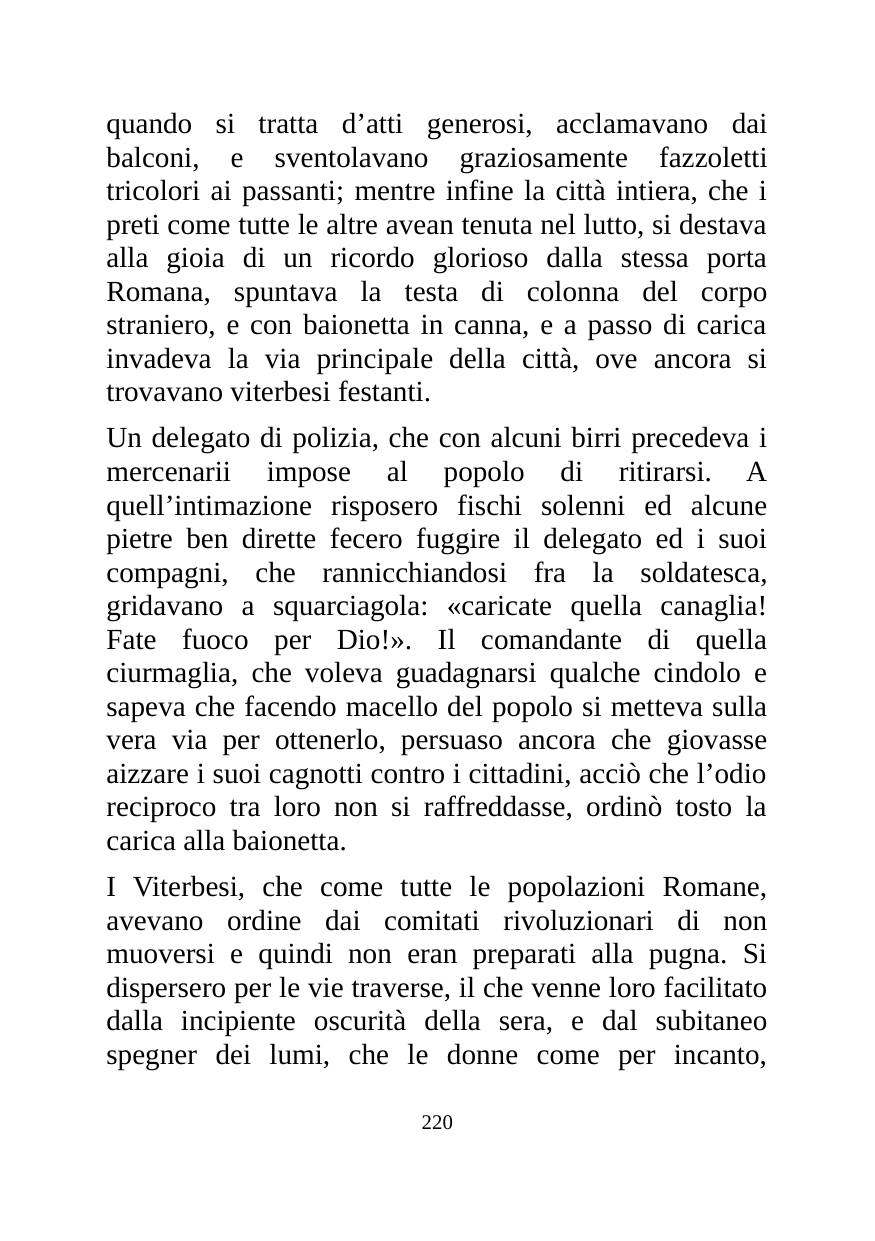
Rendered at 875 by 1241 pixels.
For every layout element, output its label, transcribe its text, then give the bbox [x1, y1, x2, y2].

text Un delegato di polizia, che con alcuni birri precedeva i mercenarii impose al popolo di ritirarsi. A quell’intimazione risposero fischi solenni ed alcune pietre ben dirette fecero fuggire il delegato ed i suoi compagni, che rannicchiandosi fra la soldatesca, gridavano a squarciagola: «caricate quella canaglia! Fate fuoco per Dio!». Il comandante di quella ciurmaglia, che voleva guadagnarsi qualche cindolo e sapeva che facendo macello del popolo si metteva sulla vera via per ottenerlo, persuaso ancora che giovasse aizzare i suoi cagnotti contro i cittadini, acciò che l’odio reciproco tra loro non si raffreddasse, ordinò tosto la carica alla baionetta. [106, 421, 768, 857]
text I Viterbesi, che come tutte le popolazioni Romane, avevano ordine dai comitati rivoluzionari di non muoversi e quindi non eran preparati alla pugna. Si dispersero per le vie traverse, il che venne loro facilitato dalla incipiente oscurità della sera, e dal subitaneo spegner dei lumi, che le donne come per incanto, [106, 869, 768, 1070]
text quando si tratta d’atti generosi, acclamavano dai balconi, e sventolavano graziosamente fazzoletti tricolori ai passanti; mentre infine la città intiera, che i preti come tutte le altre avean tenuta nel lutto, si destava alla gioia di un ricordo glorioso dalla stessa porta Romana, spuntava la testa di colonna del corpo straniero, e con baionetta in canna, e a passo di carica invadeva la via principale della città, ove ancora si trovavano viterbesi festanti. [106, 106, 768, 408]
